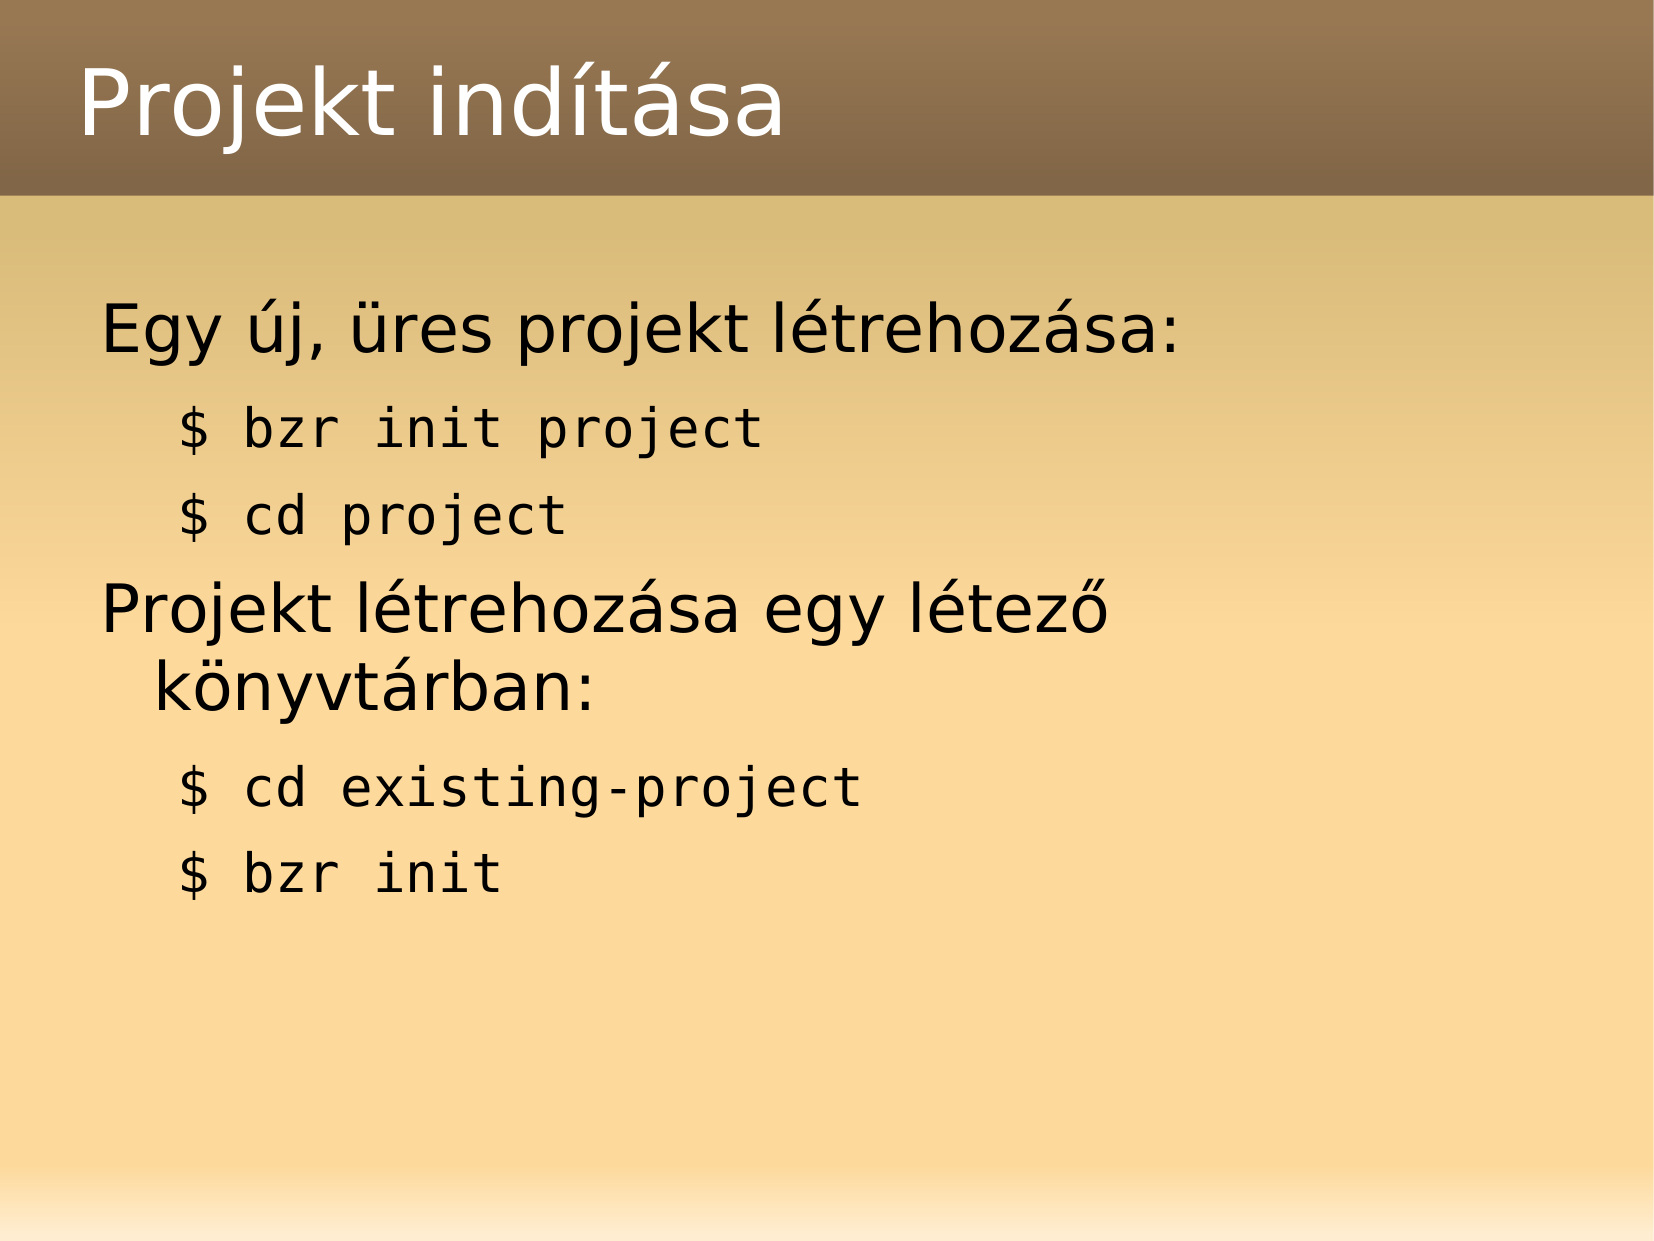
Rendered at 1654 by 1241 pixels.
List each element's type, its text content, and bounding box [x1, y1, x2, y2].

list Egy új, üres projekt létrehozása: $ bzr init project $ cd project Projekt létrehozása egy létező könyvtárban: $ cd existing-project $ bzr init [82, 290, 1571, 1094]
picture [0, 0, 1654, 1241]
title Projekt indítása [76, 7, 1565, 200]
